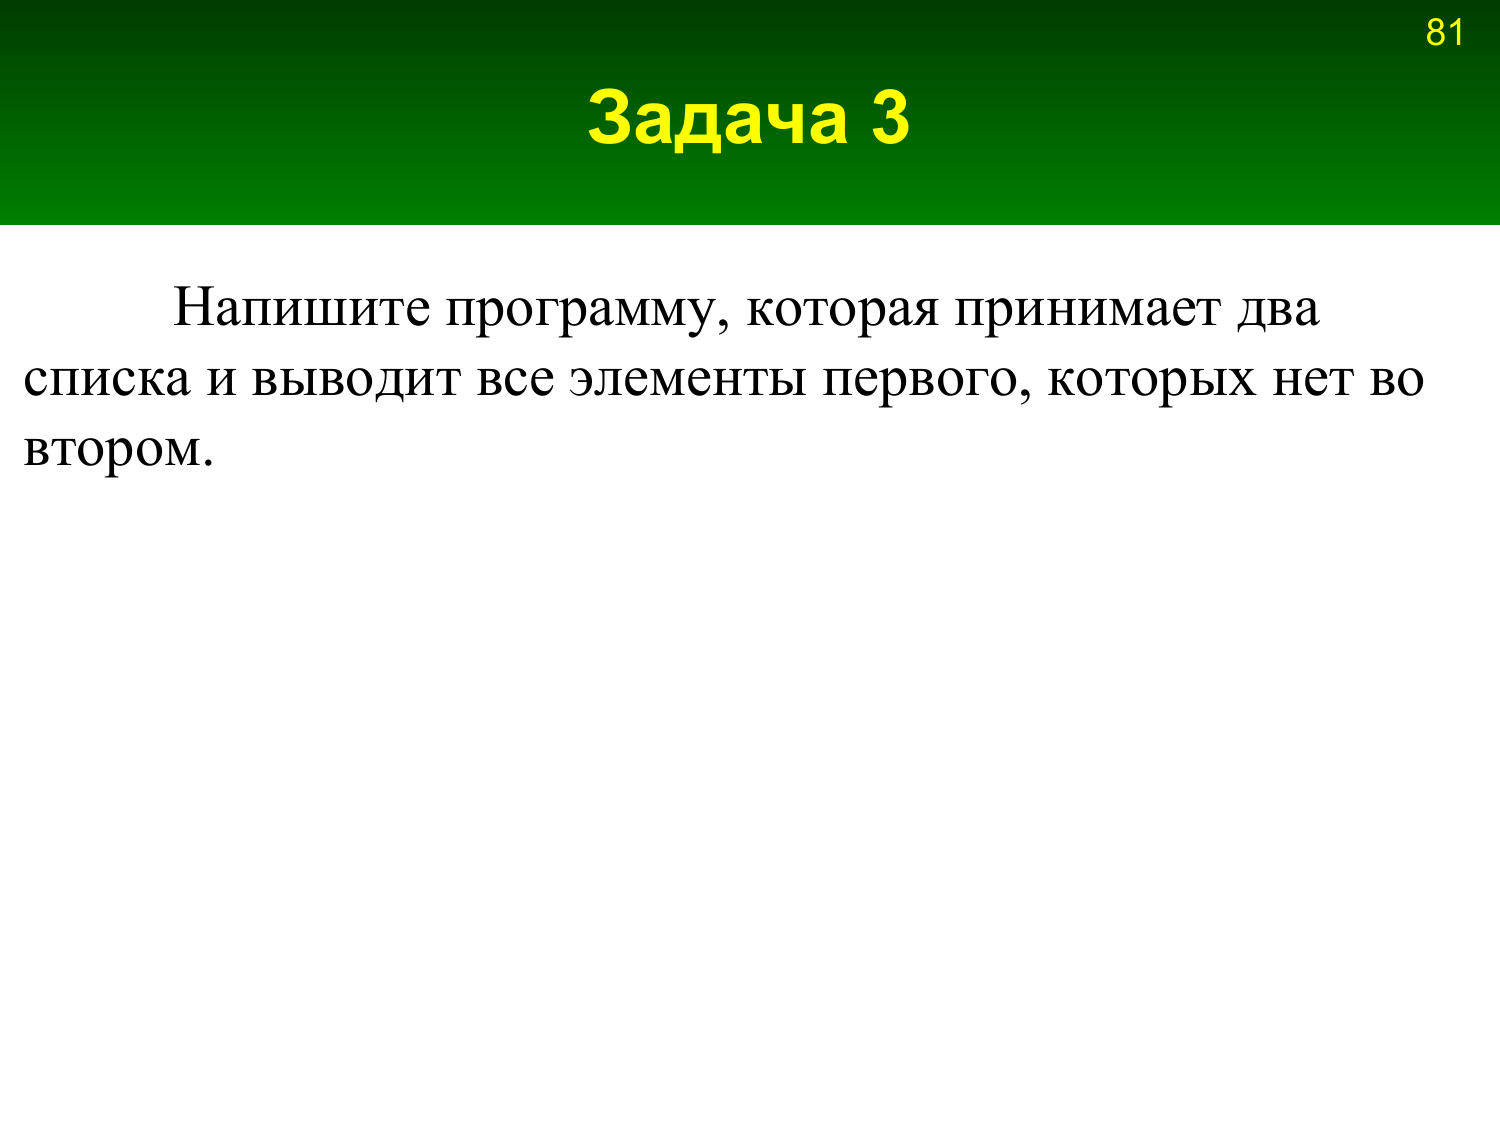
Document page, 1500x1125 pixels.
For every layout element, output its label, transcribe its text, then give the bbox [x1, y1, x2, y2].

title Задача 3 [75, 11, 1426, 215]
text_box Напишите программу, которая принимает два списка и выводит все элементы первого, которых нет во втором. [23, 259, 1465, 575]
